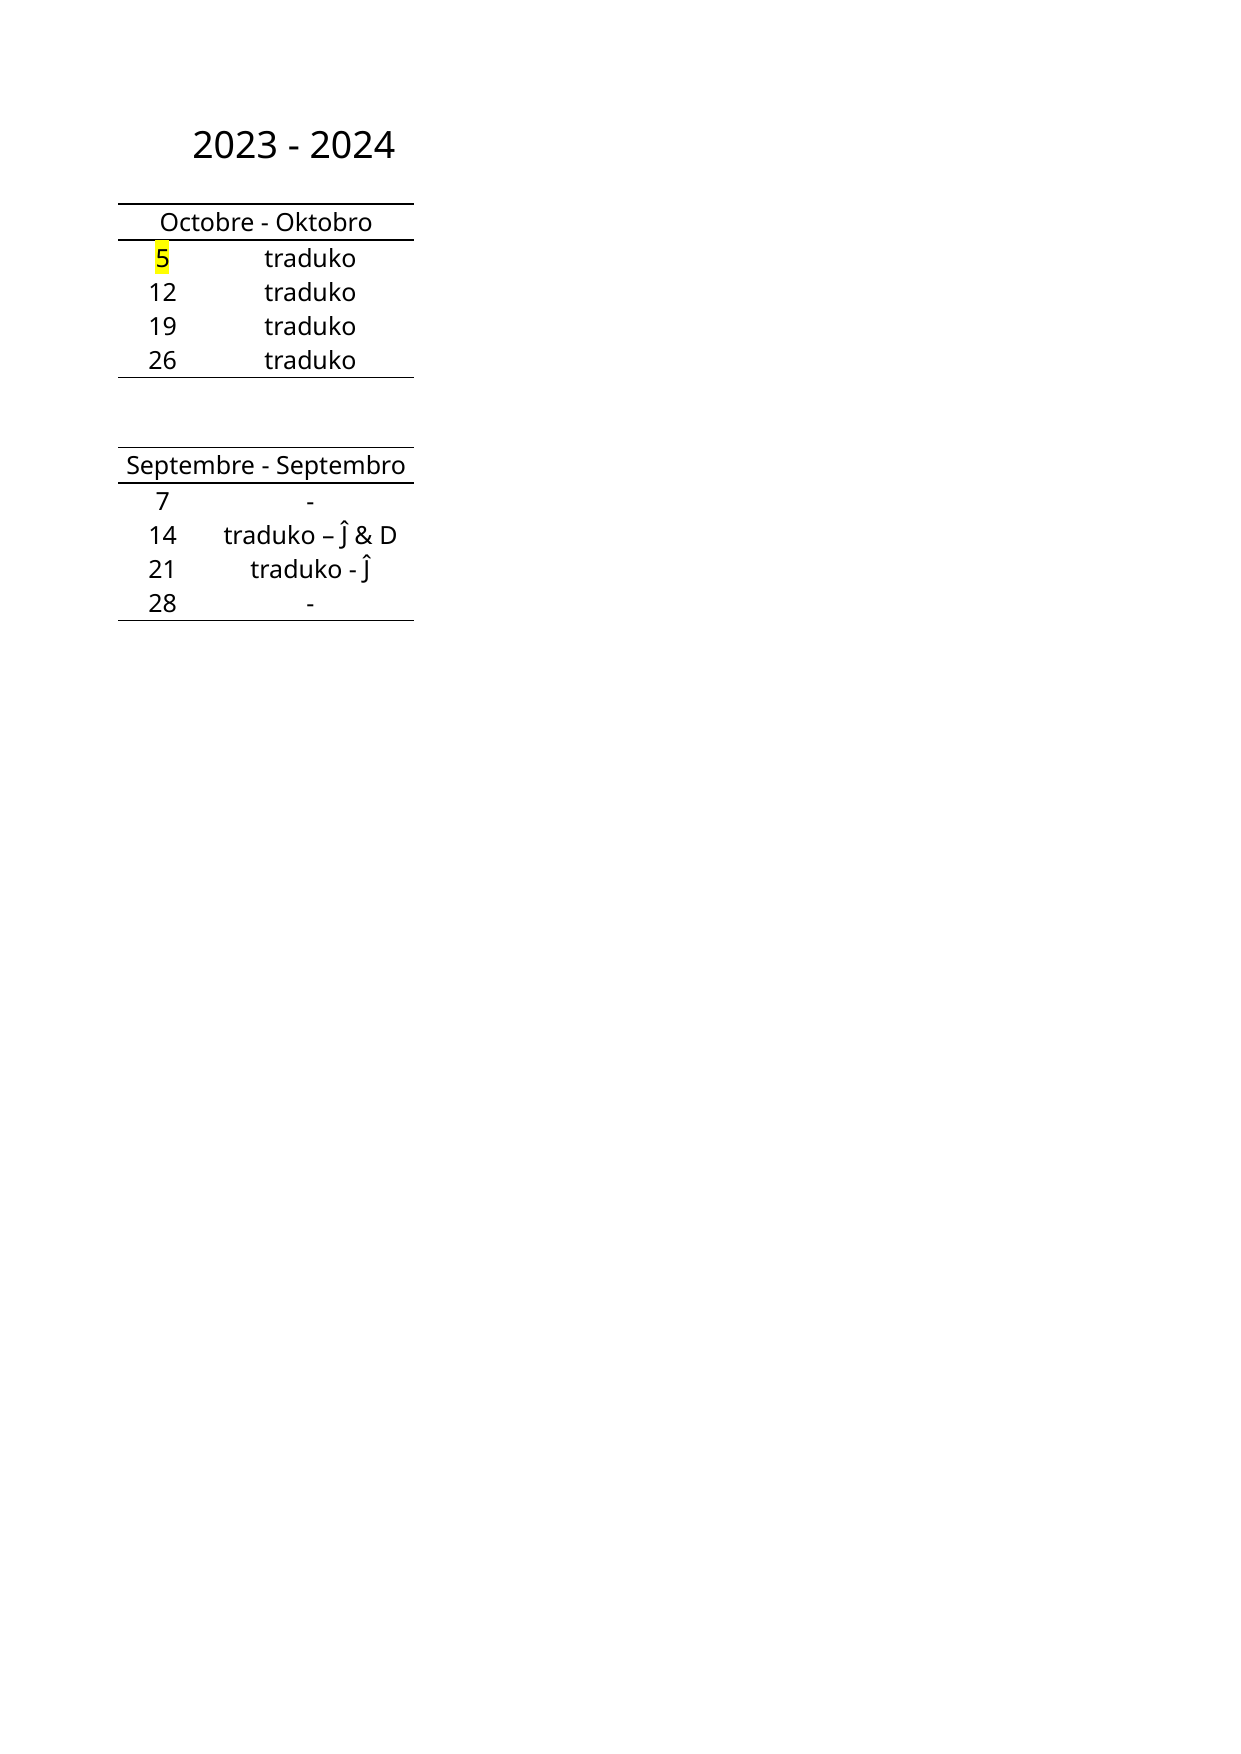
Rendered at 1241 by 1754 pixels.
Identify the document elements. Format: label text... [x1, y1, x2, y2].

table_cell - [207, 586, 414, 620]
table_cell 14 [118, 518, 207, 552]
table_header Octobre - Oktobro [118, 205, 414, 239]
table_cell traduko [207, 343, 414, 377]
table_cell 28 [118, 586, 207, 620]
table_header Septembre - Septembro [118, 448, 414, 482]
table_cell traduko [207, 309, 414, 343]
table_cell 7 [118, 484, 207, 518]
table_cell 12 [118, 275, 207, 308]
table_cell traduko - Ĵ [207, 552, 414, 586]
text 2023 - 2024 [118, 118, 1122, 169]
table_cell 26 [118, 343, 207, 377]
table_cell 21 [118, 552, 207, 586]
table_cell traduko – Ĵ & D [207, 518, 414, 552]
table_cell traduko [207, 241, 414, 274]
table_cell - [207, 484, 414, 518]
table_cell traduko [207, 275, 414, 308]
table_cell 5 [118, 241, 207, 274]
table_cell 19 [118, 309, 207, 343]
